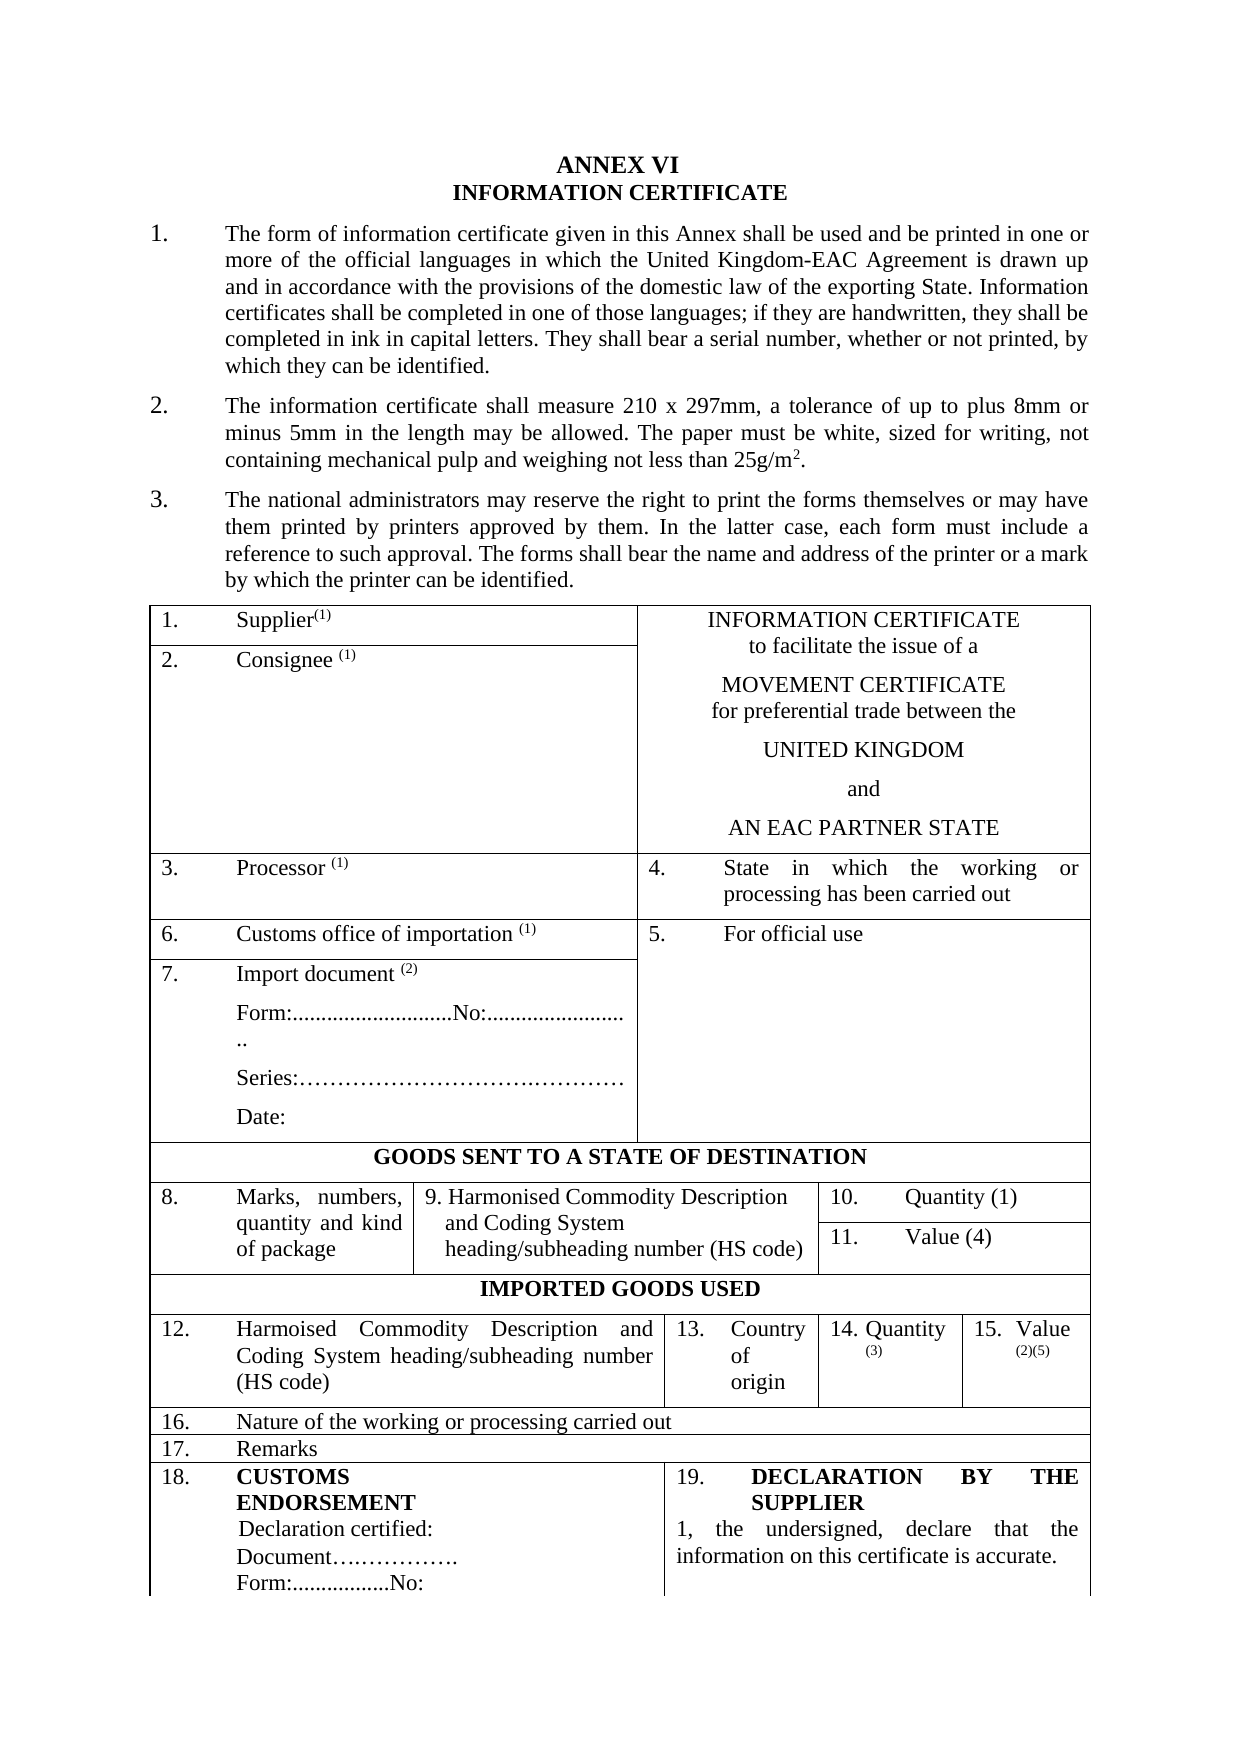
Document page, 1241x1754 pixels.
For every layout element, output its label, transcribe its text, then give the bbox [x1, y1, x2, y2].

table_cell 15. Value (2)(5) [963, 1315, 1090, 1407]
list The form of information certificate given in this Annex shall be used and be printed in one or more of the official languages in which the United Kingdom-EAC Agreement is drawn up and in accordance with the provisions of the domestic law of the exporting State. Information certificates shall be completed in one of those languages; if they are handwritten, they shall be completed in ink in capital letters. They shall bear a serial number, whether or not printed, by which they can be identified. [150, 218, 1090, 378]
table_cell 12. Harmoised Commodity Description and Coding System heading/subheading number (HS code) [151, 1315, 664, 1407]
table_cell [482, 1463, 664, 1596]
table_cell 14. Quantity (3) [819, 1315, 962, 1407]
table_cell IMPORTED GOODS USED [151, 1275, 1090, 1314]
table_cell 18. CUSTOMS ENDORSEMENT Declaration certified: [151, 1463, 482, 1542]
table_header INFORMATION CERTIFICATE to facilitate the issue of a MOVEMENT CERTIFICATE for preferential trade between the UNITED KINGDOM and AN EAC PARTNER STATE [638, 606, 1090, 853]
list The information certificate shall measure 210 x 297mm, a tolerance of up to plus 8mm or minus 5mm in the length may be allowed. The paper must be white, sized for writing, not containing mechanical pulp and weighing not less than 25g/m2. [150, 391, 1090, 472]
table_cell 8. Marks, numbers, quantity and kind of package [151, 1183, 413, 1274]
subtitle ANNEX VI [150, 150, 1085, 179]
table_cell 10. Quantity (1) [819, 1183, 1090, 1222]
table_cell 7. Import document (2) Form:............................No:.......................... Series:………………………….………… Date: [151, 960, 637, 1142]
table_cell 4. State in which the working or processing has been carried out [638, 854, 1090, 919]
table_cell 16. Nature of the working or processing carried out [151, 1408, 1090, 1434]
table_header 1. Supplier(1) [151, 606, 637, 645]
table_cell GOODS SENT TO A STATE OF DESTINATION [151, 1143, 1090, 1182]
table_cell Document….…………. Form:.................No: [151, 1542, 482, 1596]
text INFORMATION CERTIFICATE [150, 179, 1090, 205]
table_cell 19. DECLARATION BY THE SUPPLIER 1, the undersigned, declare that the information on this certificate is accurate. [665, 1463, 1090, 1596]
table_cell 6. Customs office of importation (1) [151, 920, 637, 959]
table_cell 5. For official use [638, 920, 1090, 1142]
table_cell 9. Harmonised Commodity Description and Coding System heading/subheading number (HS code) [414, 1183, 818, 1274]
table_cell 3. Processor (1) [151, 854, 637, 919]
table_cell 2. Consignee (1) [151, 646, 637, 853]
table_cell 11. Value (4) [819, 1223, 1090, 1274]
table_cell 17. Remarks [151, 1435, 1090, 1462]
list The national administrators may reserve the right to print the forms themselves or may have them printed by printers approved by them. In the latter case, each form must include a reference to such approval. The forms shall bear the name and address of the printer or a mark by which the printer can be identified. [150, 484, 1090, 592]
table_cell 13. Country of origin [665, 1315, 818, 1407]
